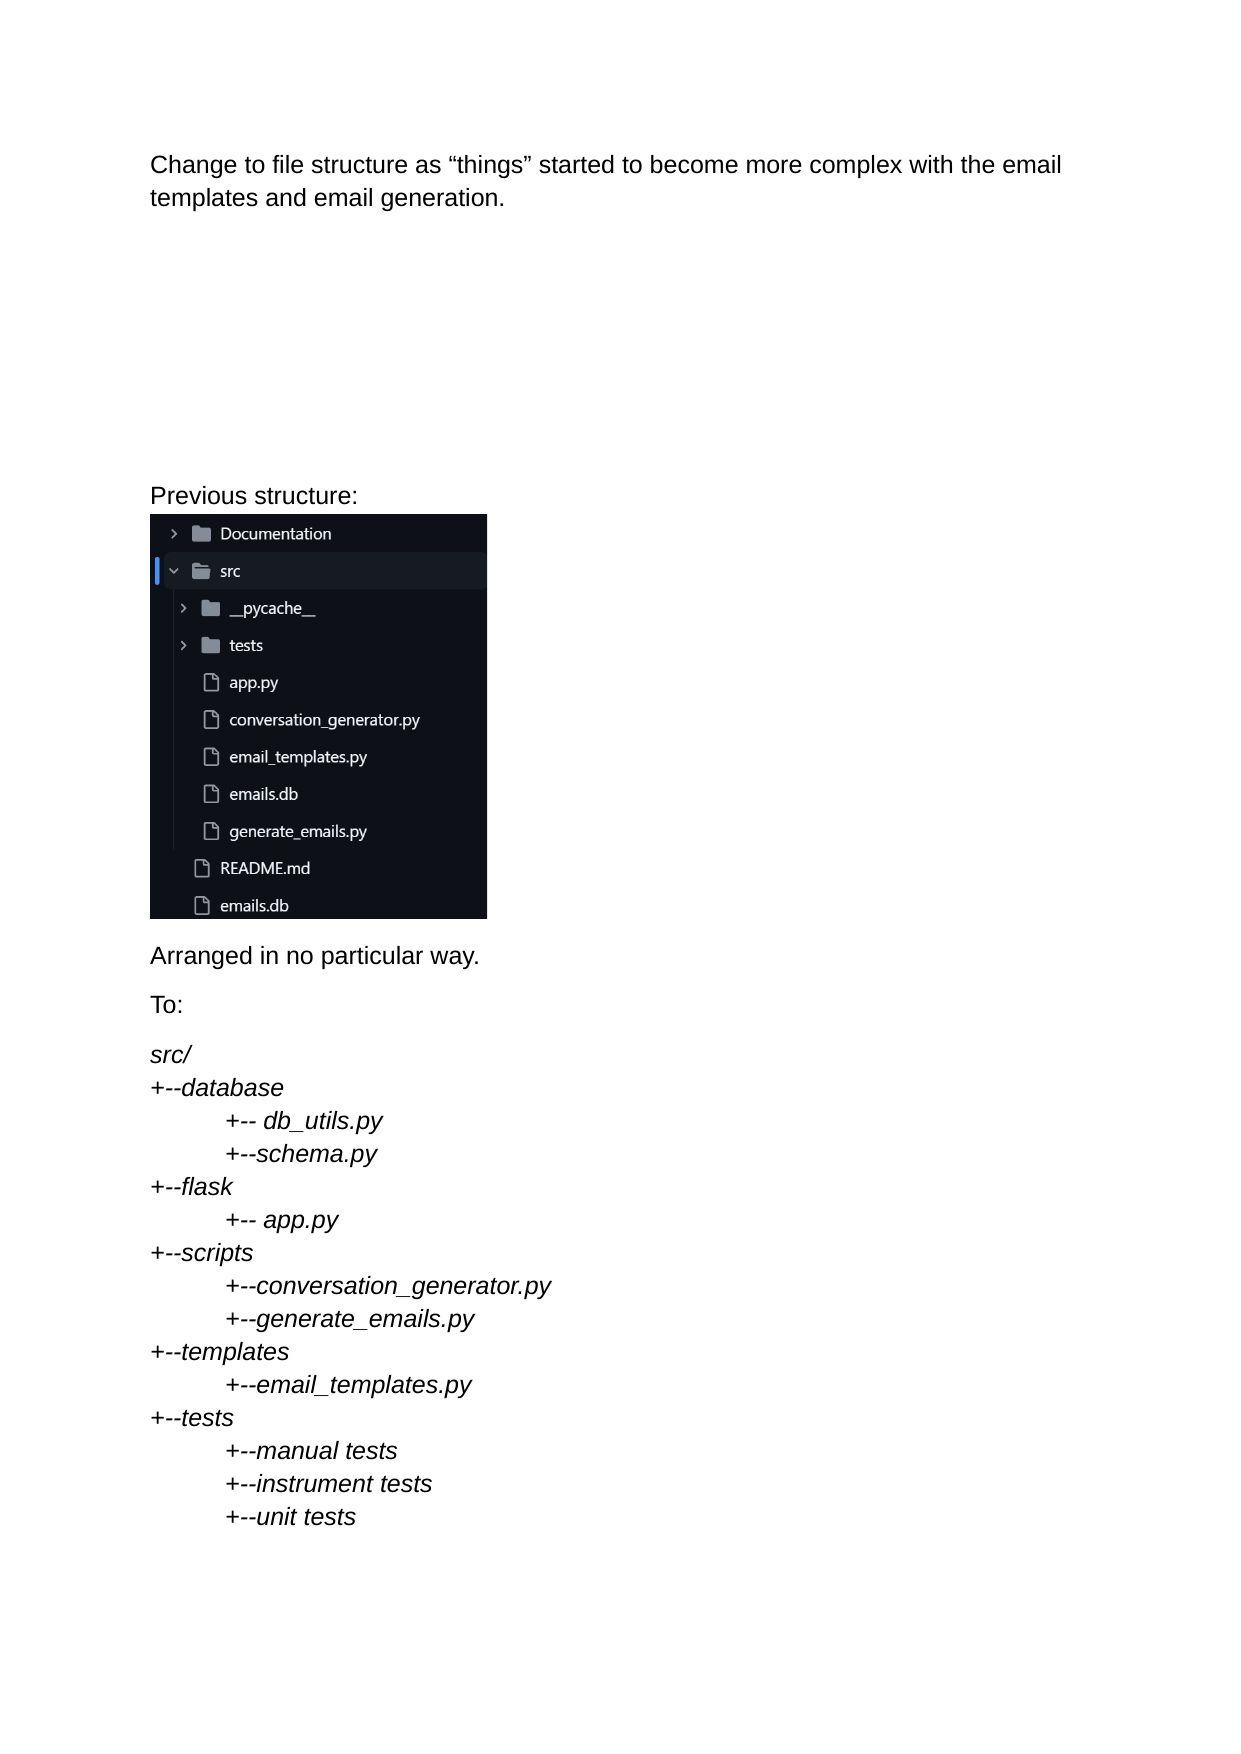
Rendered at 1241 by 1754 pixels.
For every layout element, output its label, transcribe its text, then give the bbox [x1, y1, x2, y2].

text To: [150, 990, 1090, 1019]
text +--generate_emails.py [150, 1304, 1090, 1333]
text +--flask [150, 1172, 1090, 1201]
text +--email_templates.py [150, 1370, 1090, 1399]
text src/ [150, 1040, 1090, 1069]
text +--tests [150, 1403, 1090, 1432]
text +--manual tests [150, 1436, 1090, 1465]
text +-- app.py [150, 1205, 1090, 1234]
text +-- db_utils.py [150, 1106, 1090, 1135]
text Arranged in no particular way. [150, 941, 1090, 969]
text +--templates [150, 1337, 1090, 1366]
text +--instrument tests [150, 1469, 1090, 1498]
text Change to file structure as “things” started to become more complex with the email templates and email generation. [150, 150, 1090, 212]
text +--database [150, 1073, 1090, 1102]
text +--unit tests [150, 1502, 1090, 1531]
text +--scripts [150, 1238, 1090, 1267]
text +--conversation_generator.py [150, 1271, 1090, 1300]
text +--schema.py [150, 1139, 1090, 1168]
text Previous structure: [150, 481, 1090, 919]
